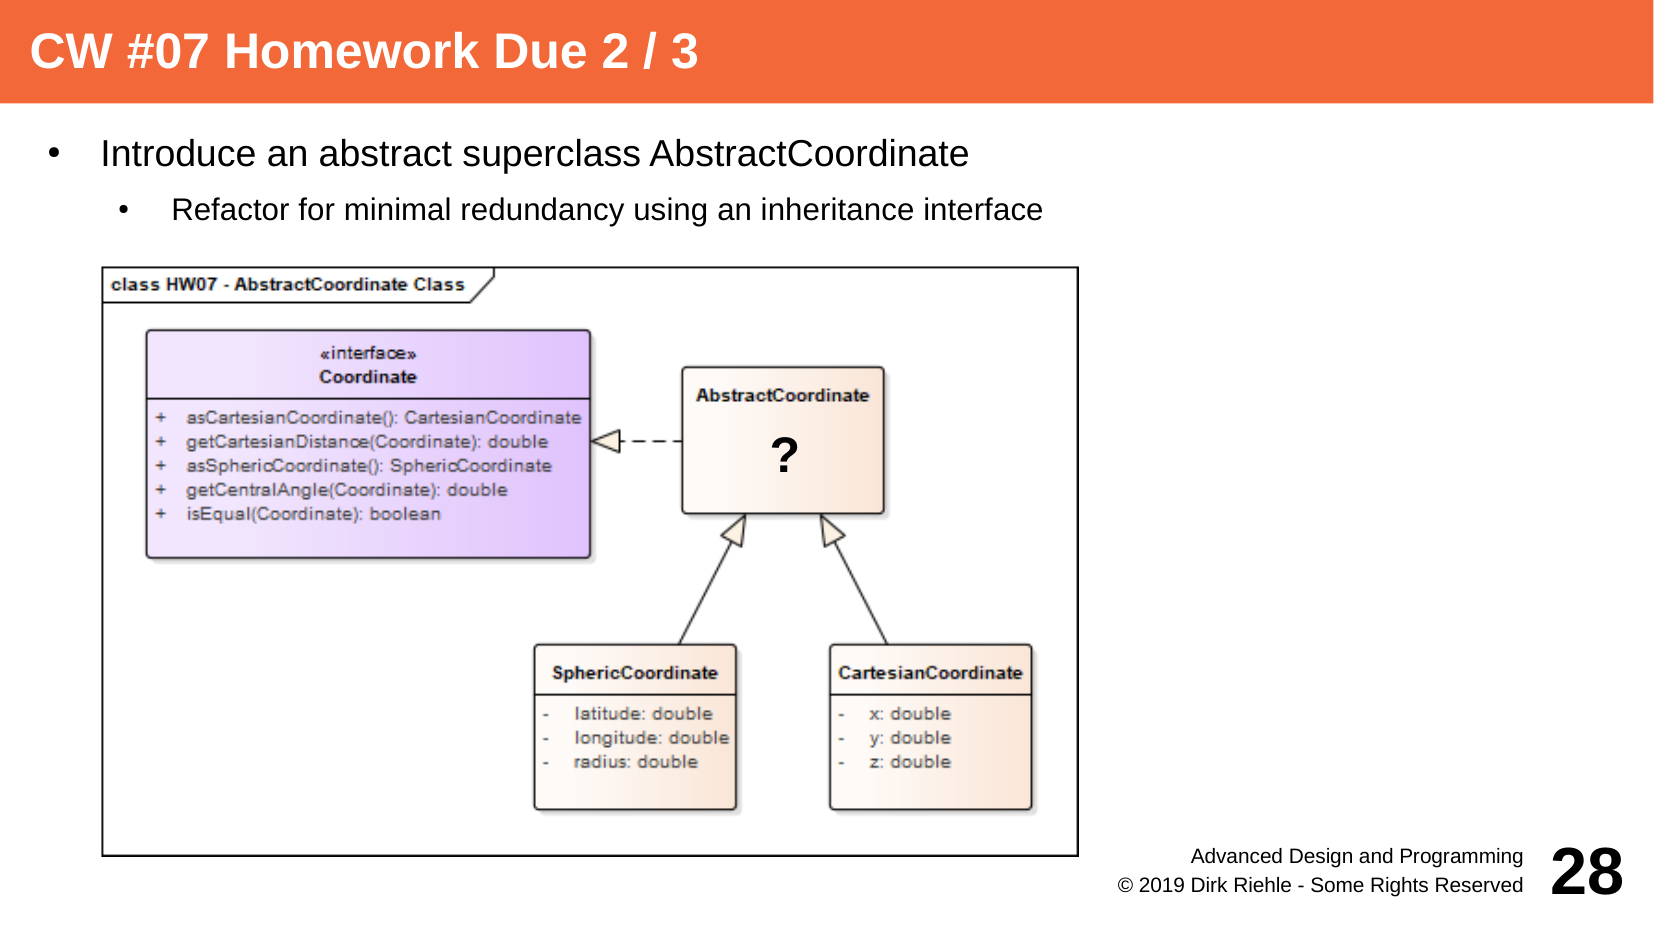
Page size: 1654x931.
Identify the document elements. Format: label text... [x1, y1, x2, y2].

text_box ? [749, 415, 820, 496]
title CW #07 Homework Due 2 / 3 [0, 0, 1654, 104]
picture [100, 813, 1079, 857]
list Introduce an abstract superclass AbstractCoordinate Refactor for minimal redundancy using an inheritance interface [29, 132, 1625, 813]
